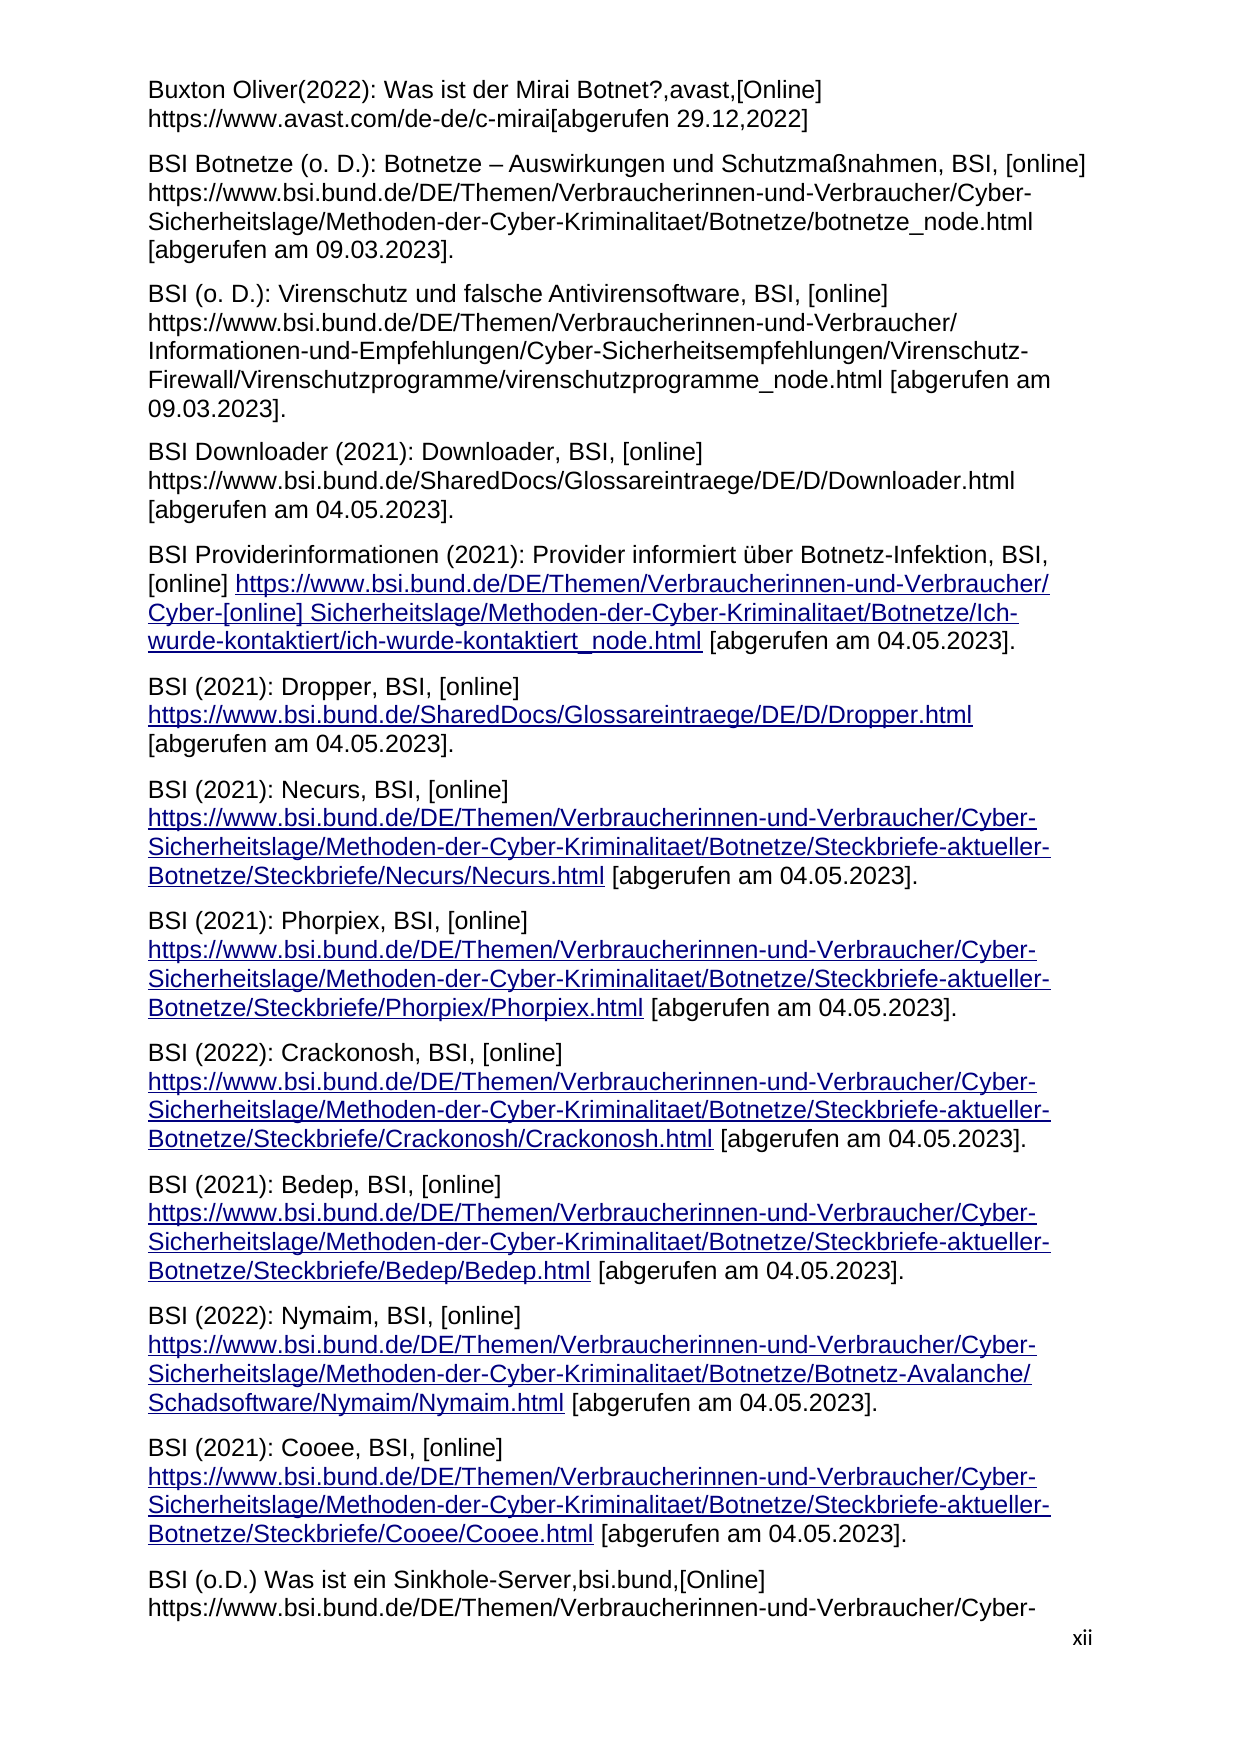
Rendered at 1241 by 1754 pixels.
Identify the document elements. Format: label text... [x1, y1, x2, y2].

text BSI (2022): Crackonosh, BSI, [online] https://www.bsi.bund.de/DE/Themen/Verbraucherinnen-und-Verbraucher/Cyber-Sicherheitslage/Methoden-der-Cyber-Kriminalitaet/Botnetze/Steckbriefe-aktueller-Botnetze/Steckbriefe/Crackonosh/Crackonosh.html [abgerufen am 04.05.2023]. [148, 1038, 1093, 1153]
text BSI (o. D.): Virenschutz und falsche Antivirensoftware, BSI, [online] https://www.bsi.bund.de/DE/Themen/Verbraucherinnen-und-Verbraucher/Informationen-und-Empfehlungen/Cyber-Sicherheitsempfehlungen/Virenschutz-Firewall/Virenschutzprogramme/virenschutzprogramme_node.html [abgerufen am 09.03.2023]. [148, 279, 1093, 422]
text BSI (o.D.) Was ist ein Sinkhole-Server,bsi.bund,[Online] https://www.bsi.bund.de/DE/Themen/Verbraucherinnen-und-Verbraucher/Cyber- [148, 1564, 1093, 1622]
text BSI (2021): Phorpiex, BSI, [online] https://www.bsi.bund.de/DE/Themen/Verbraucherinnen-und-Verbraucher/Cyber-Sicherheitslage/Methoden-der-Cyber-Kriminalitaet/Botnetze/Steckbriefe-aktueller-Botnetze/Steckbriefe/Phorpiex/Phorpiex.html [abgerufen am 04.05.2023]. [148, 906, 1093, 1021]
text BSI (2021): Necurs, BSI, [online] https://www.bsi.bund.de/DE/Themen/Verbraucherinnen-und-Verbraucher/Cyber-Sicherheitslage/Methoden-der-Cyber-Kriminalitaet/Botnetze/Steckbriefe-aktueller-Botnetze/Steckbriefe/Necurs/Necurs.html [abgerufen am 04.05.2023]. [148, 774, 1093, 889]
text BSI (2021): Cooee, BSI, [online] https://www.bsi.bund.de/DE/Themen/Verbraucherinnen-und-Verbraucher/Cyber-Sicherheitslage/Methoden-der-Cyber-Kriminalitaet/Botnetze/Steckbriefe-aktueller-Botnetze/Steckbriefe/Cooee/Cooee.html [abgerufen am 04.05.2023]. [148, 1433, 1093, 1548]
text Buxton Oliver(2022): Was ist der Mirai Botnet?,avast,[Online] https://www.avast.com/de-de/c-mirai[abgerufen 29.12,2022] [148, 75, 1093, 132]
text BSI (2021): Bedep, BSI, [online] https://www.bsi.bund.de/DE/Themen/Verbraucherinnen-und-Verbraucher/Cyber-Sicherheitslage/Methoden-der-Cyber-Kriminalitaet/Botnetze/Steckbriefe-aktueller-Botnetze/Steckbriefe/Bedep/Bedep.html [abgerufen am 04.05.2023]. [148, 1169, 1093, 1284]
text BSI (2022): Nymaim, BSI, [online] https://www.bsi.bund.de/DE/Themen/Verbraucherinnen-und-Verbraucher/Cyber-Sicherheitslage/Methoden-der-Cyber-Kriminalitaet/Botnetze/Botnetz-Avalanche/Schadsoftware/Nymaim/Nymaim.html [abgerufen am 04.05.2023]. [148, 1301, 1093, 1416]
text BSI Downloader (2021): Downloader, BSI, [online] https://www.bsi.bund.de/SharedDocs/Glossareintraege/DE/D/Downloader.html [abgerufen am 04.05.2023]. [148, 437, 1093, 523]
text BSI (2021): Dropper, BSI, [online] https://www.bsi.bund.de/SharedDocs/Glossareintraege/DE/D/Dropper.html [abgerufen am 04.05.2023]. [148, 672, 1093, 758]
text BSI Providerinformationen (2021): Provider informiert über Botnetz-Infektion, BSI, [online] https://www.bsi.bund.de/DE/Themen/Verbraucherinnen-und-Verbraucher/Cyber-[online] Sicherheitslage/Methoden-der-Cyber-Kriminalitaet/Botnetze/Ich-wurde-kontaktiert/ich-wurde-kontaktiert_node.html [abgerufen am 04.05.2023]. [148, 540, 1093, 655]
text BSI Botnetze (o. D.): Botnetze – Auswirkungen und Schutzmaßnahmen, BSI, [online] https://www.bsi.bund.de/DE/Themen/Verbraucherinnen-und-Verbraucher/Cyber-Sicherheitslage/Methoden-der-Cyber-Kriminalitaet/Botnetze/botnetze_node.html [abgerufen am 09.03.2023]. [148, 149, 1093, 264]
